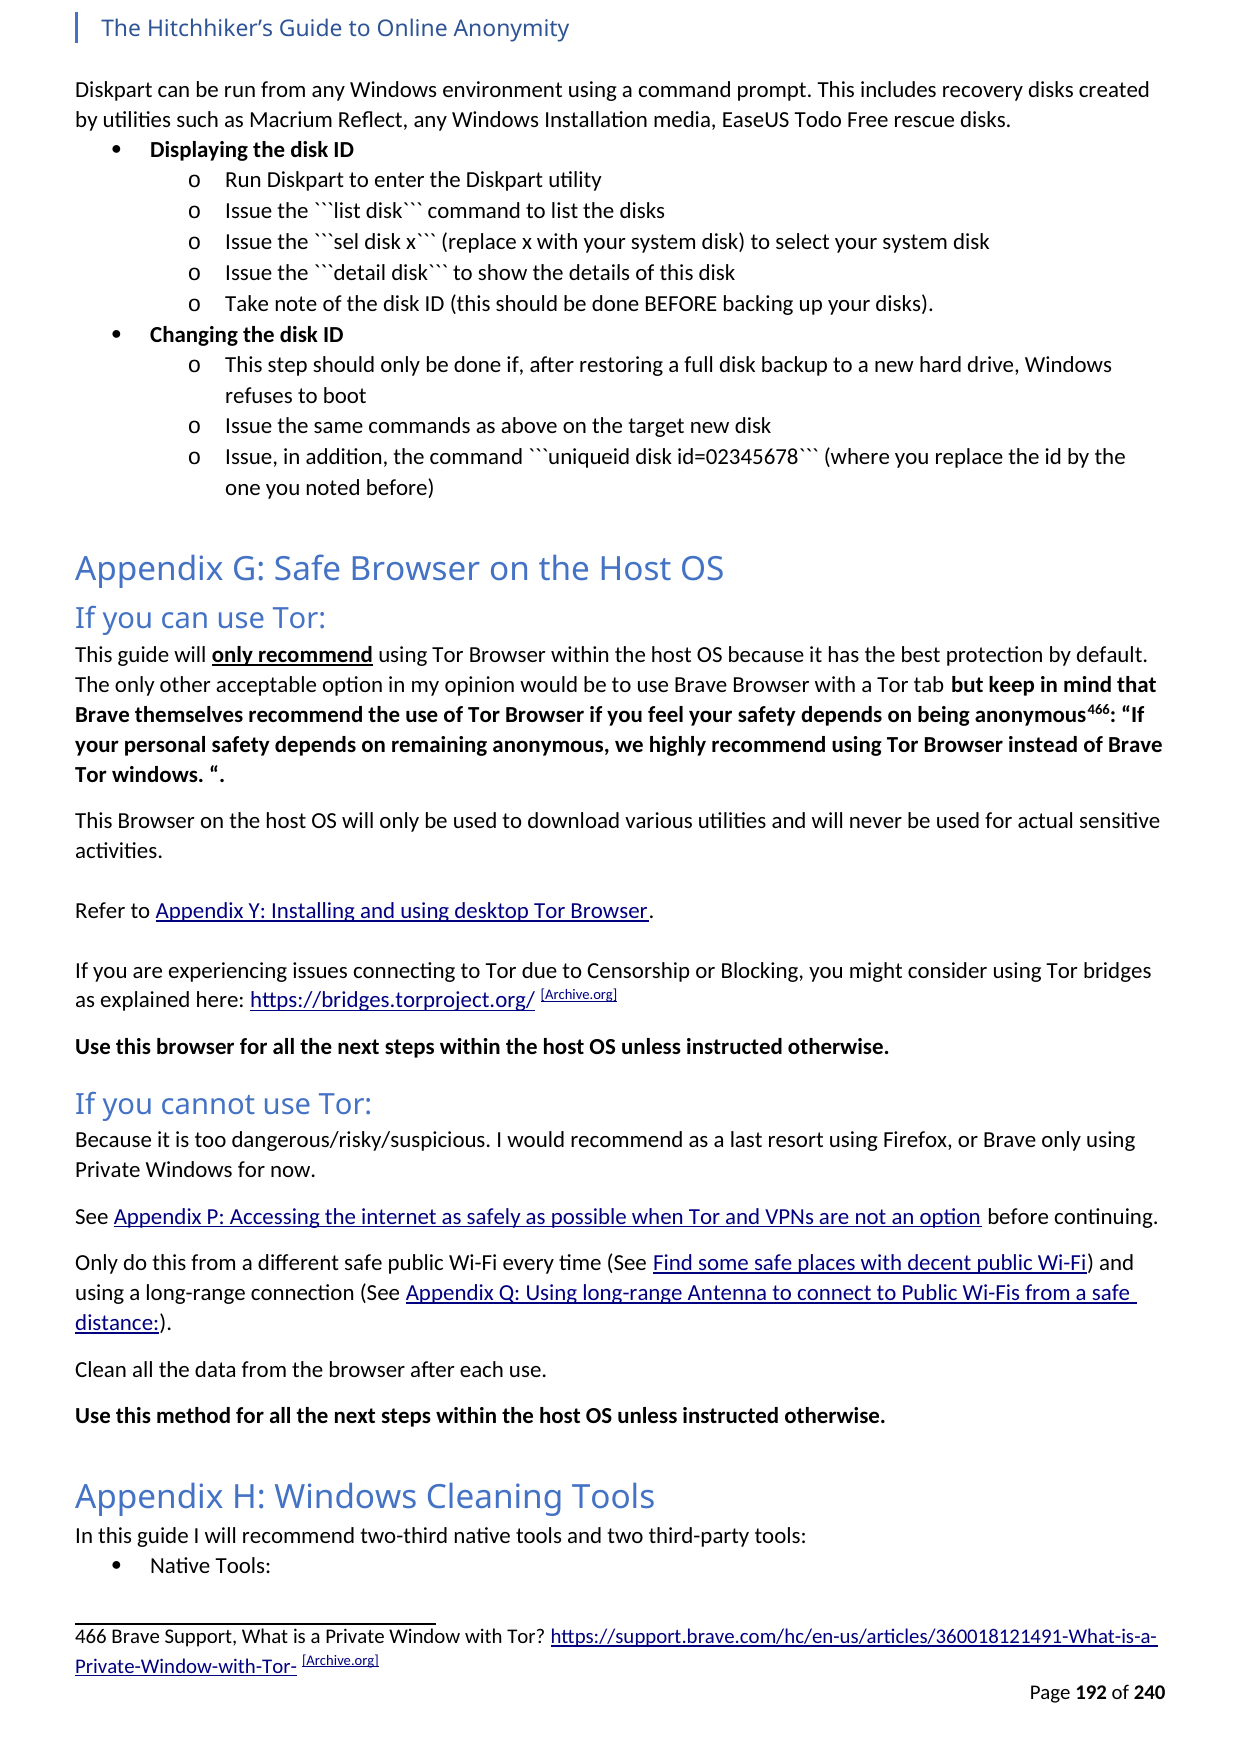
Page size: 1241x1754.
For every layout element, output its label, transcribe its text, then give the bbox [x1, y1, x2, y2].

text Refer to Appendix Y: Installing and using desktop Tor Browser. [75, 896, 1165, 924]
subtitle If you cannot use Tor: [75, 1083, 1165, 1123]
subtitle Appendix G: Safe Browser on the Host OS [75, 545, 1165, 590]
text Diskpart can be run from any Windows environment using a command prompt. This includes recovery disks created by utilities such as Macrium Reflect, any Windows Installation media, EaseUS Todo Free rescue disks. [75, 75, 1165, 133]
list Issue, in addition, the command ```uniqueid disk id=02345678``` (where you replace the id by the one you noted before) [187, 442, 1165, 501]
list Native Tools: [112, 1551, 1165, 1579]
text Only do this from a different safe public Wi-Fi every time (See Find some safe places with decent public Wi-Fi) and using a long-range connection (See Appendix Q: Using long-range Antenna to connect to Public Wi-Fis from a safe distance:). [75, 1248, 1165, 1336]
list Issue the ```sel disk x``` (replace x with your system disk) to select your system disk [187, 227, 1165, 256]
text Brave Support, What is a Private Window with Tor? https://support.brave.com/hc/en-us/articles/360018121491-What-is-a-Private-Window-with-Tor- [Archive.org] [75, 1624, 1165, 1679]
text Clean all the data from the browser after each use. [75, 1355, 1165, 1383]
text Use this browser for all the next steps within the host OS unless instructed otherwise. [75, 1032, 1165, 1060]
text Because it is too dangerous/risky/suspicious. I would recommend as a last resort using Firefox, or Brave only using Private Windows for now. [75, 1125, 1165, 1183]
subtitle Appendix H: Windows Cleaning Tools [75, 1473, 1165, 1518]
list Run Diskpart to enter the Diskpart utility [187, 165, 1165, 194]
list Changing the disk ID [112, 320, 1165, 348]
text This Browser on the host OS will only be used to download various utilities and will never be used for actual sensitive activities. [75, 806, 1165, 864]
list Displaying the disk ID [112, 135, 1165, 163]
text This guide will only recommend using Tor Browser within the host OS because it has the best protection by default. The only other acceptable option in my opinion would be to use Brave Browser with a Tor tab but keep in mind that Brave themselves recommend the use of Tor Browser if you feel your safety depends on being anonymous: “If your personal safety depends on remaining anonymous, we highly recommend using Tor Browser instead of Brave Tor windows. “. [75, 640, 1165, 788]
subtitle If you can use Tor: [75, 598, 1165, 637]
list Issue the same commands as above on the target new disk [187, 411, 1165, 440]
list Issue the ```list disk``` command to list the disks [187, 196, 1165, 225]
text If you are experiencing issues connecting to Tor due to Censorship or Blocking, you might consider using Tor bridges as explained here: https://bridges.torproject.org/ [Archive.org] [75, 956, 1165, 1014]
text In this guide I will recommend two-third native tools and two third-party tools: [75, 1521, 1165, 1549]
list This step should only be done if, after restoring a full disk backup to a new hard drive, Windows refuses to boot [187, 350, 1165, 409]
text See Appendix P: Accessing the internet as safely as possible when Tor and VPNs are not an option before continuing. [75, 1202, 1165, 1230]
list Issue the ```detail disk``` to show the details of this disk [187, 258, 1165, 287]
list Take note of the disk ID (this should be done BEFORE backing up your disks). [187, 289, 1165, 318]
text Use this method for all the next steps within the host OS unless instructed otherwise. [75, 1401, 1165, 1429]
